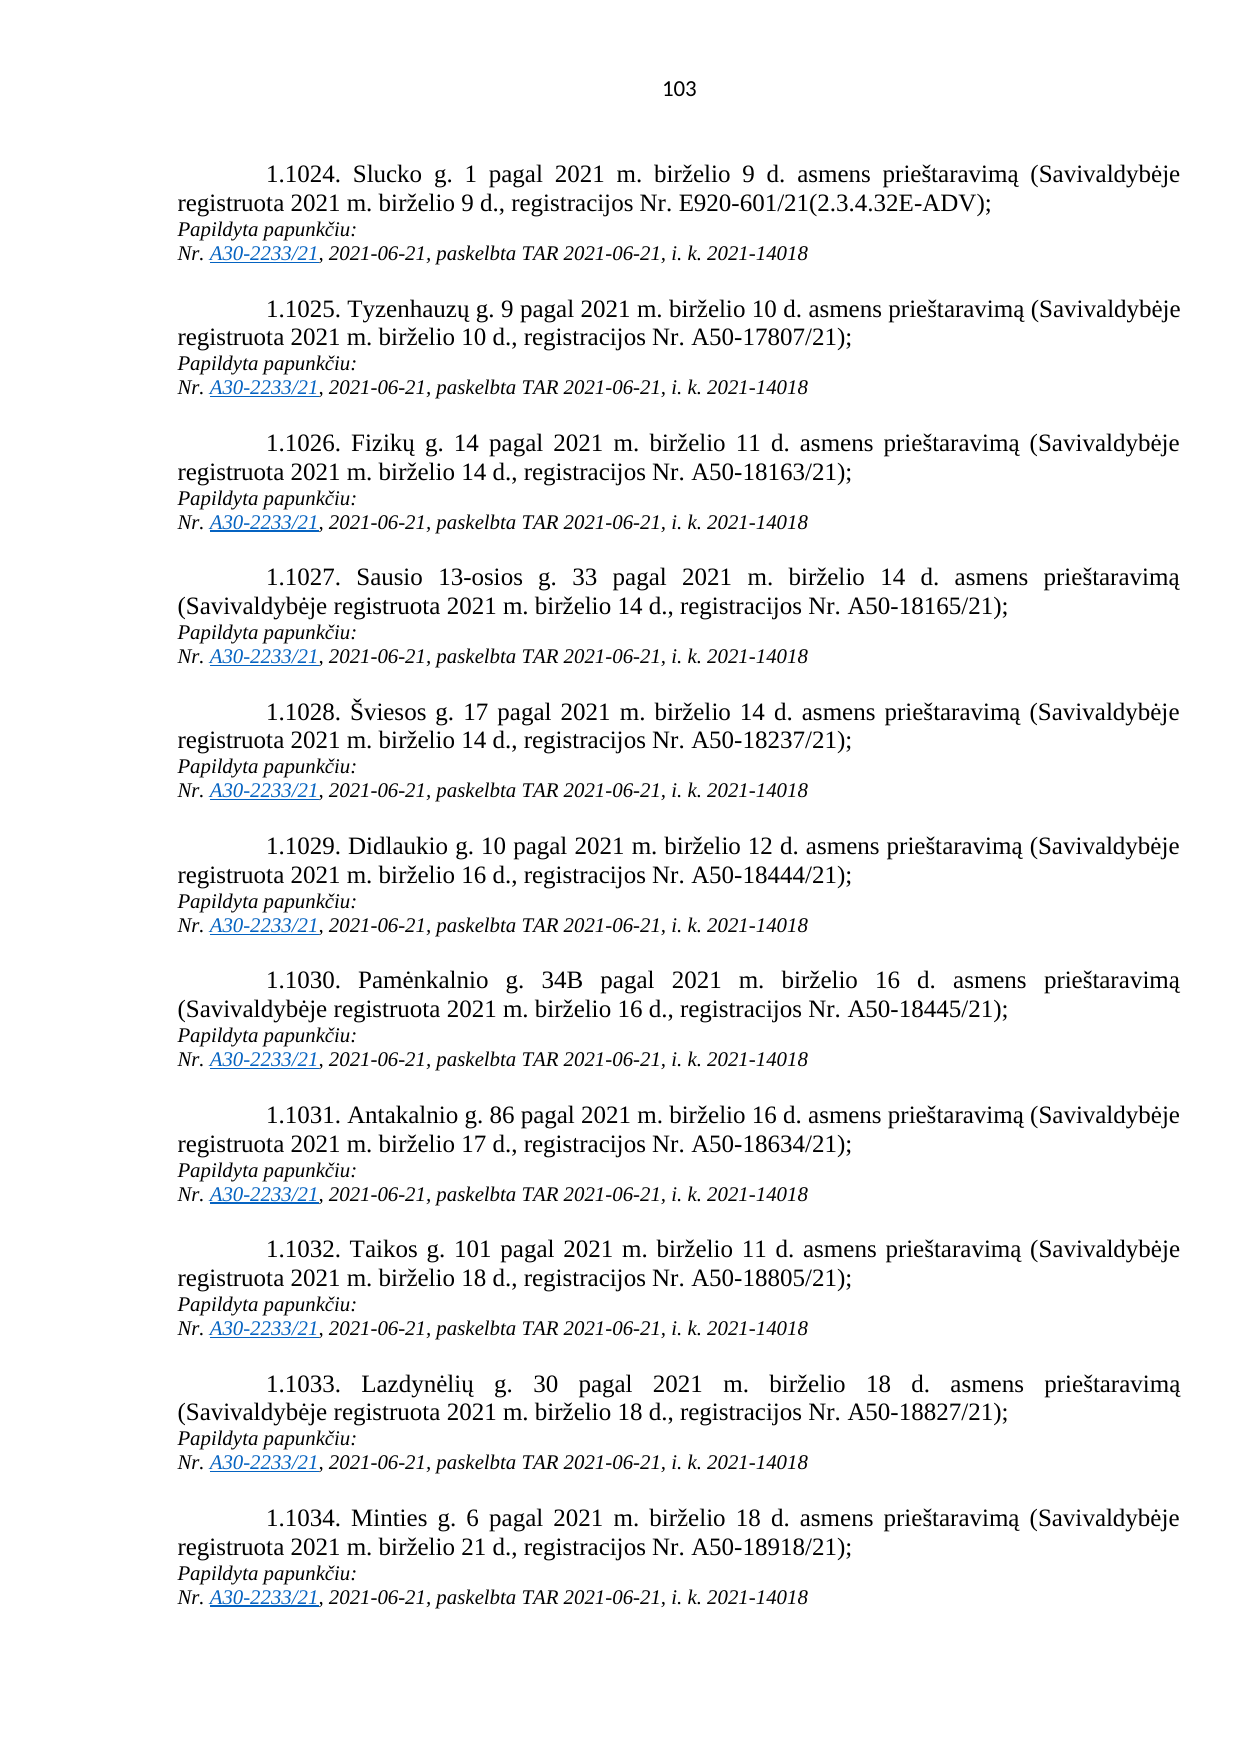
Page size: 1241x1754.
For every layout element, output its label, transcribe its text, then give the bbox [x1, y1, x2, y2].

text Papildyta papunkčiu: [177, 1292, 1181, 1316]
text Nr. A30-2233/21, 2021-06-21, paskelbta TAR 2021-06-21, i. k. 2021-14018 [177, 1047, 1181, 1071]
text 1.1032. Taikos g. 101 pagal 2021 m. birželio 11 d. asmens prieštaravimą (Savivaldybėje registruota 2021 m. birželio 18 d., registracijos Nr. A50-18805/21); [177, 1234, 1181, 1292]
text 1.1033. Lazdynėlių g. 30 pagal 2021 m. birželio 18 d. asmens prieštaravimą (Savivaldybėje registruota 2021 m. birželio 18 d., registracijos Nr. A50-18827/21); [177, 1369, 1181, 1426]
text Papildyta papunkčiu: [177, 620, 1181, 644]
text 1.1025. Tyzenhauzų g. 9 pagal 2021 m. birželio 10 d. asmens prieštaravimą (Savivaldybėje registruota 2021 m. birželio 10 d., registracijos Nr. A50-17807/21); [177, 294, 1181, 351]
text Nr. A30-2233/21, 2021-06-21, paskelbta TAR 2021-06-21, i. k. 2021-14018 [177, 510, 1181, 534]
text Papildyta papunkčiu: [177, 1023, 1181, 1047]
text Papildyta papunkčiu: [177, 351, 1181, 375]
text Nr. A30-2233/21, 2021-06-21, paskelbta TAR 2021-06-21, i. k. 2021-14018 [177, 1182, 1181, 1206]
text Papildyta papunkčiu: [177, 1426, 1181, 1450]
text 1.1029. Didlaukio g. 10 pagal 2021 m. birželio 12 d. asmens prieštaravimą (Savivaldybėje registruota 2021 m. birželio 16 d., registracijos Nr. A50-18444/21); [177, 831, 1181, 889]
text Nr. A30-2233/21, 2021-06-21, paskelbta TAR 2021-06-21, i. k. 2021-14018 [177, 375, 1181, 399]
text Papildyta papunkčiu: [177, 889, 1181, 913]
text Papildyta papunkčiu: [177, 754, 1181, 778]
text Papildyta papunkčiu: [177, 1157, 1181, 1182]
text Nr. A30-2233/21, 2021-06-21, paskelbta TAR 2021-06-21, i. k. 2021-14018 [177, 241, 1181, 265]
text Nr. A30-2233/21, 2021-06-21, paskelbta TAR 2021-06-21, i. k. 2021-14018 [177, 913, 1181, 937]
text Papildyta papunkčiu: [177, 217, 1181, 241]
text 1.1034. Minties g. 6 pagal 2021 m. birželio 18 d. asmens prieštaravimą (Savivaldybėje registruota 2021 m. birželio 21 d., registracijos Nr. A50-18918/21); [177, 1503, 1181, 1561]
text 1.1027. Sausio 13-osios g. 33 pagal 2021 m. birželio 14 d. asmens prieštaravimą (Savivaldybėje registruota 2021 m. birželio 14 d., registracijos Nr. A50-18165/21); [177, 562, 1181, 620]
text Nr. A30-2233/21, 2021-06-21, paskelbta TAR 2021-06-21, i. k. 2021-14018 [177, 1316, 1181, 1340]
text 1.1026. Fizikų g. 14 pagal 2021 m. birželio 11 d. asmens prieštaravimą (Savivaldybėje registruota 2021 m. birželio 14 d., registracijos Nr. A50-18163/21); [177, 428, 1181, 486]
text Nr. A30-2233/21, 2021-06-21, paskelbta TAR 2021-06-21, i. k. 2021-14018 [177, 1585, 1181, 1609]
text 1.1028. Šviesos g. 17 pagal 2021 m. birželio 14 d. asmens prieštaravimą (Savivaldybėje registruota 2021 m. birželio 14 d., registracijos Nr. A50-18237/21); [177, 697, 1181, 754]
text Nr. A30-2233/21, 2021-06-21, paskelbta TAR 2021-06-21, i. k. 2021-14018 [177, 644, 1181, 668]
text Papildyta papunkčiu: [177, 486, 1181, 510]
text 1.1031. Antakalnio g. 86 pagal 2021 m. birželio 16 d. asmens prieštaravimą (Savivaldybėje registruota 2021 m. birželio 17 d., registracijos Nr. A50-18634/21); [177, 1100, 1181, 1157]
text 1.1030. Pamėnkalnio g. 34B pagal 2021 m. birželio 16 d. asmens prieštaravimą (Savivaldybėje registruota 2021 m. birželio 16 d., registracijos Nr. A50-18445/21); [177, 966, 1181, 1023]
text 1.1024. Slucko g. 1 pagal 2021 m. birželio 9 d. asmens prieštaravimą (Savivaldybėje registruota 2021 m. birželio 9 d., registracijos Nr. E920-601/21(2.3.4.32E-ADV); [177, 159, 1181, 217]
text Nr. A30-2233/21, 2021-06-21, paskelbta TAR 2021-06-21, i. k. 2021-14018 [177, 1450, 1181, 1474]
text Papildyta papunkčiu: [177, 1561, 1181, 1585]
text Nr. A30-2233/21, 2021-06-21, paskelbta TAR 2021-06-21, i. k. 2021-14018 [177, 778, 1181, 802]
